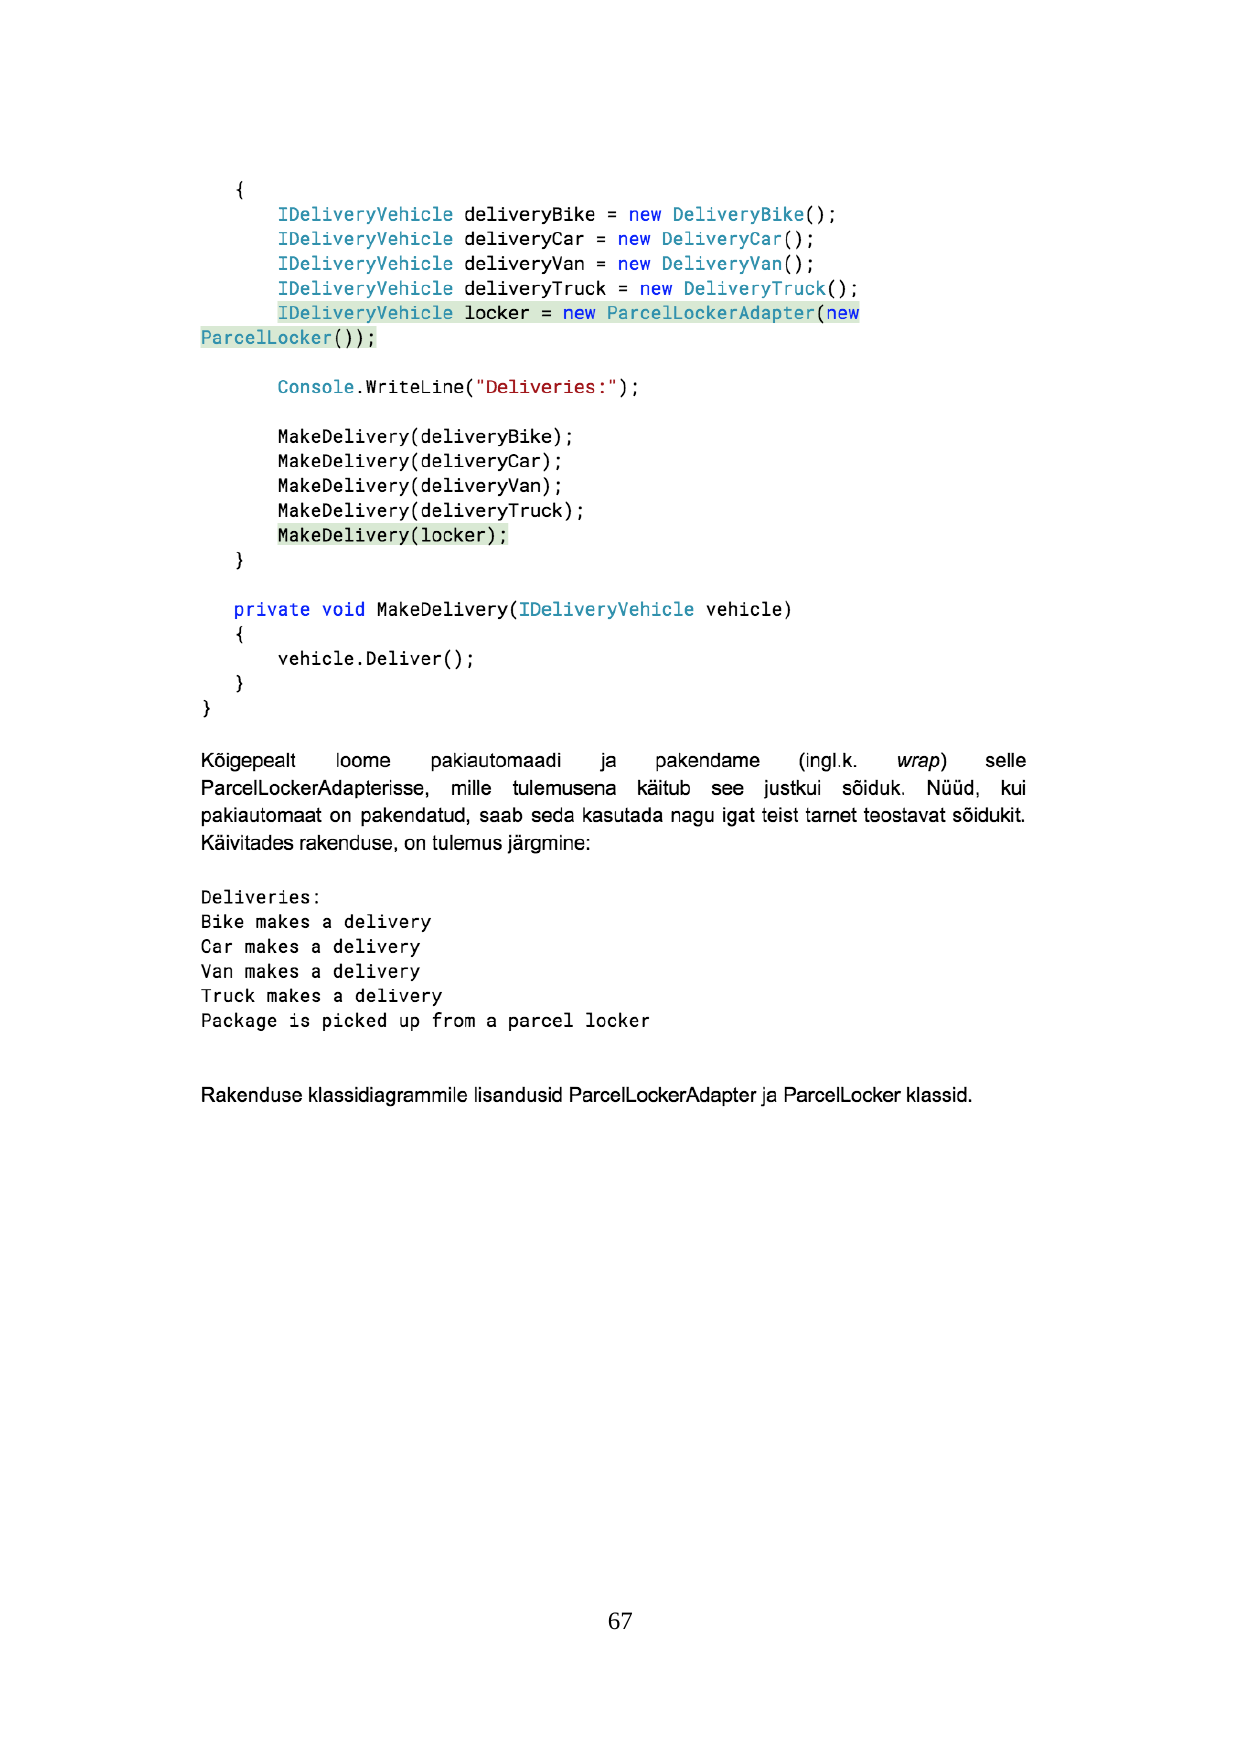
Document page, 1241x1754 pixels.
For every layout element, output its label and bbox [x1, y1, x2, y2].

picture [177, 147, 1063, 1149]
